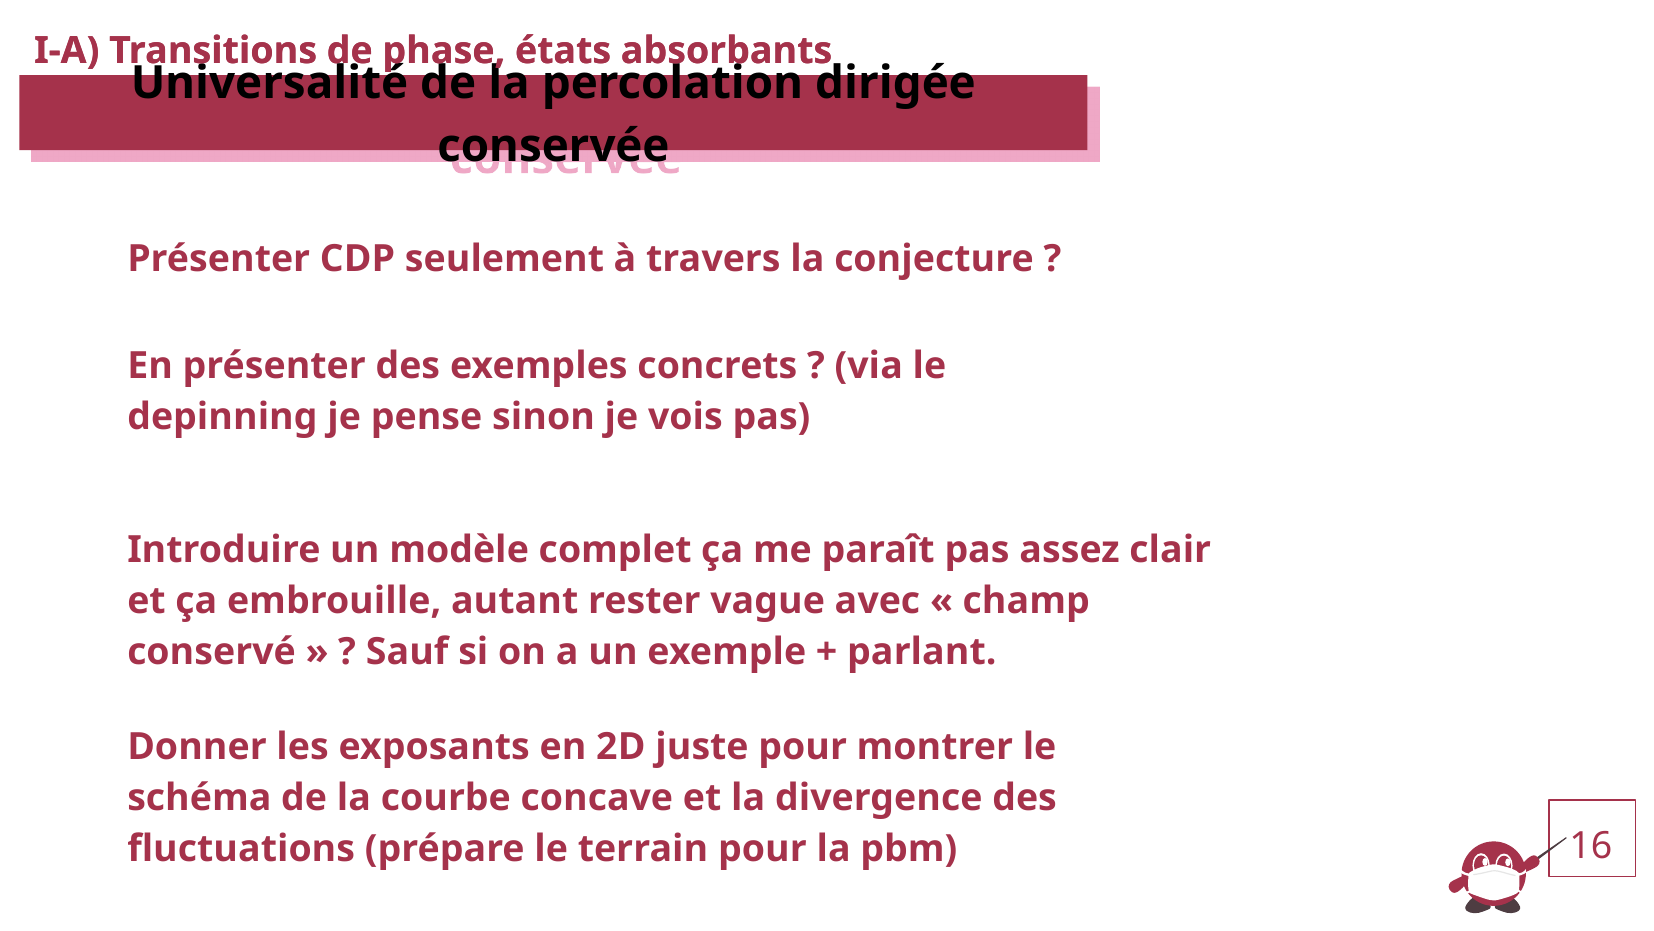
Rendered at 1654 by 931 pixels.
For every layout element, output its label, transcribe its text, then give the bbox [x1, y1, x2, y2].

text_box Donner les exposants en 2D juste pour montrer le schéma de la courbe concave et la divergence des fluctuations (prépare le terrain pour la pbm) [112, 712, 1088, 860]
picture [1448, 799, 1637, 914]
text_box I-A) Transitions de phase, états absorbants [19, 16, 776, 76]
text_box Introduire un modèle complet ça me paraît pas assez clair et ça embrouille, autant rester vague avec « champ conservé » ? Sauf si on a un exemple + parlant. [112, 515, 1238, 663]
text_box [1492, 811, 1654, 887]
text_box Universalité de la percolation dirigée conservée [19, 75, 1088, 151]
text_box En présenter des exemples concrets ? (via le depinning je pense sinon je vois pas) [112, 330, 1088, 434]
text_box Présenter CDP seulement à travers la conjecture ? [112, 224, 1088, 284]
